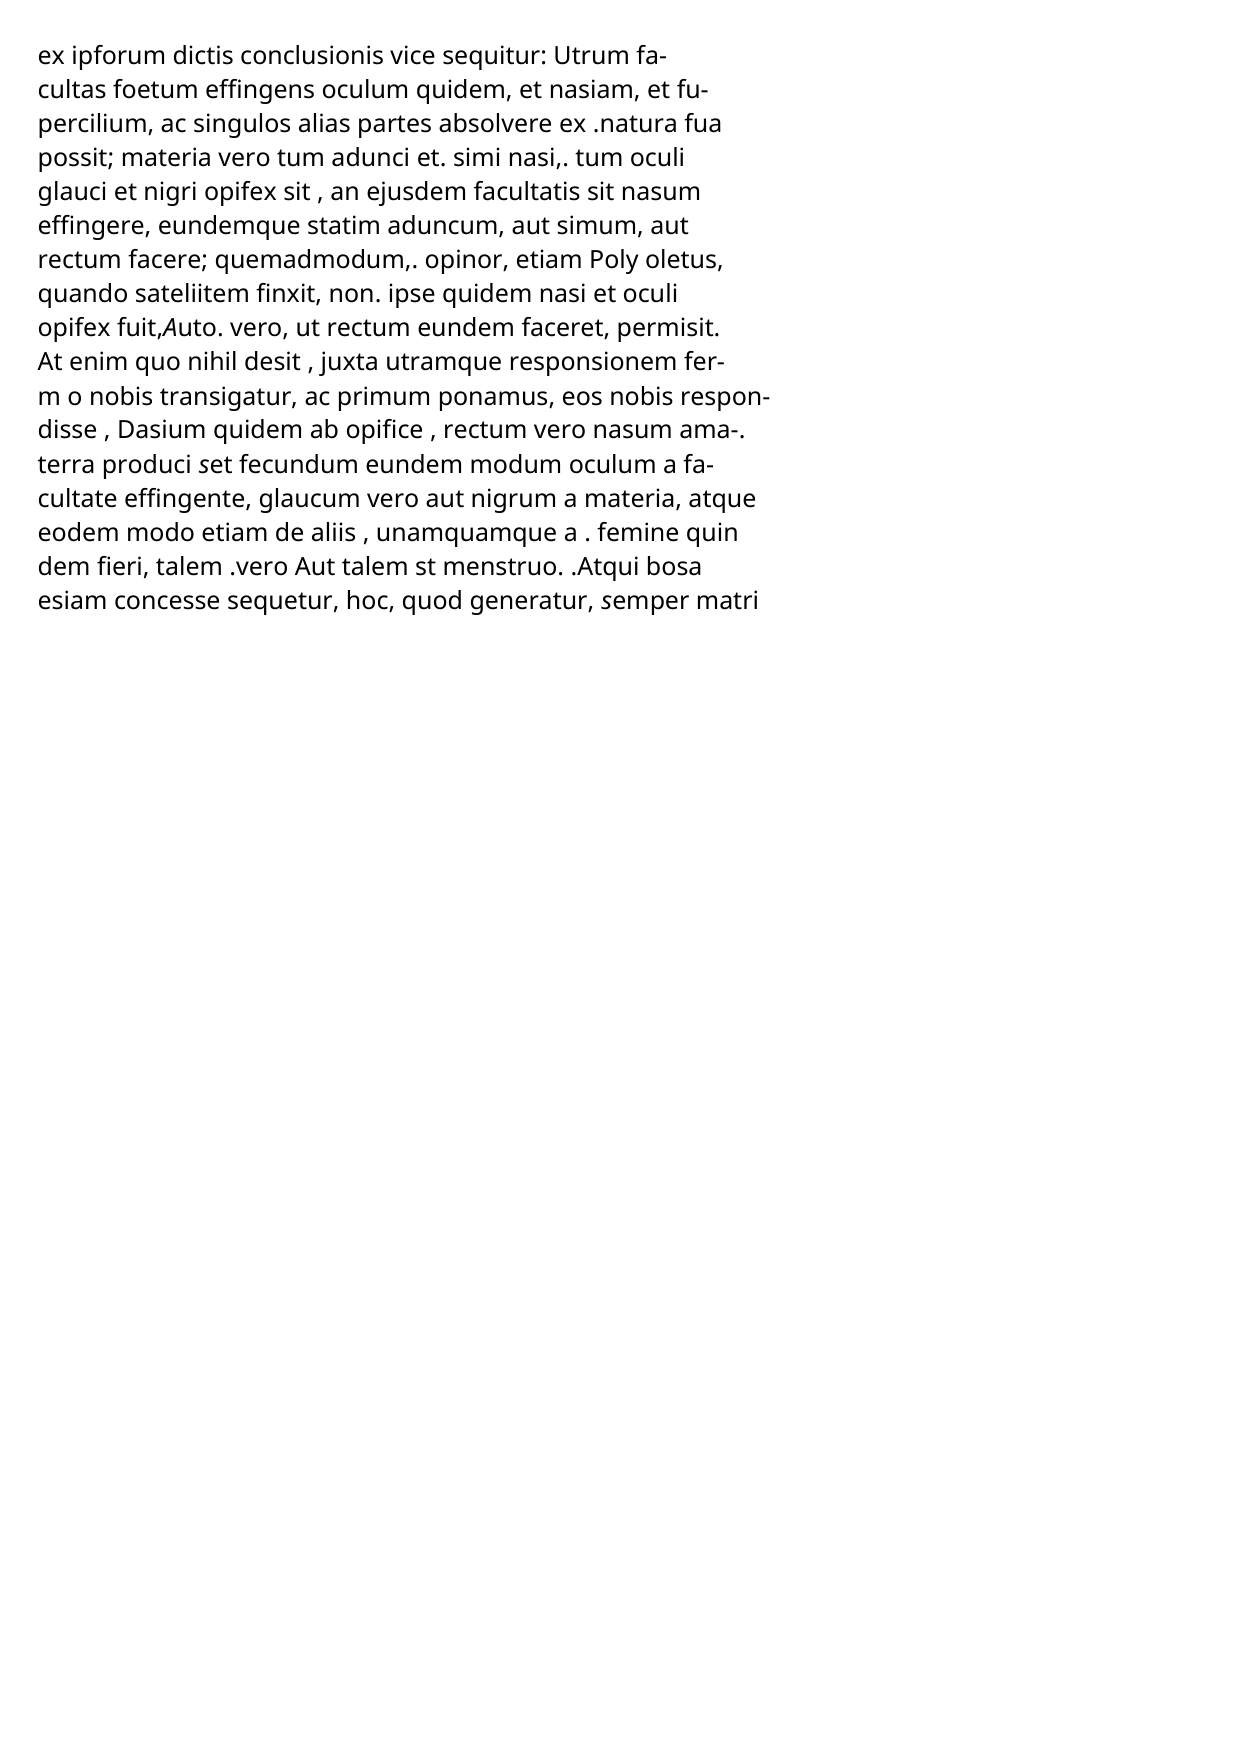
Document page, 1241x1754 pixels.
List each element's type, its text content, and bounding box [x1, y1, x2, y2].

text ex ipforum dictis conclusionis vice sequitur: Utrum fa- cultas foetum effingens oculum quidem, et nasiam, et fu- percilium, ac singulos alias partes absolvere ex .natura fua possit; materia vero tum adunci et. simi nasi,. tum oculi glauci et nigri opifex sit , an ejusdem facultatis sit nasum effingere, eundemque statim aduncum, aut simum, aut rectum facere; quemadmodum,. opinor, etiam Poly oletus, quando sateliitem finxit, non. ipse quidem nasi et oculi opifex fuit,Auto. vero, ut rectum eundem faceret, permisit. At enim quo nihil desit , juxta utramque responsionem fer- m o nobis transigatur, ac primum ponamus, eos nobis respon- disse , Dasium quidem ab opifice , rectum vero nasum ama-. terra produci set fecundum eundem modum oculum a fa- cultate effingente, glaucum vero aut nigrum a materia, atque eodem modo etiam de aliis , unamquamque a . femine quin dem fieri, talem .vero Aut talem st menstruo. .Atqui bosa esiam concesse sequetur, hoc, quod generatur, semper matri [37, 37, 1203, 617]
